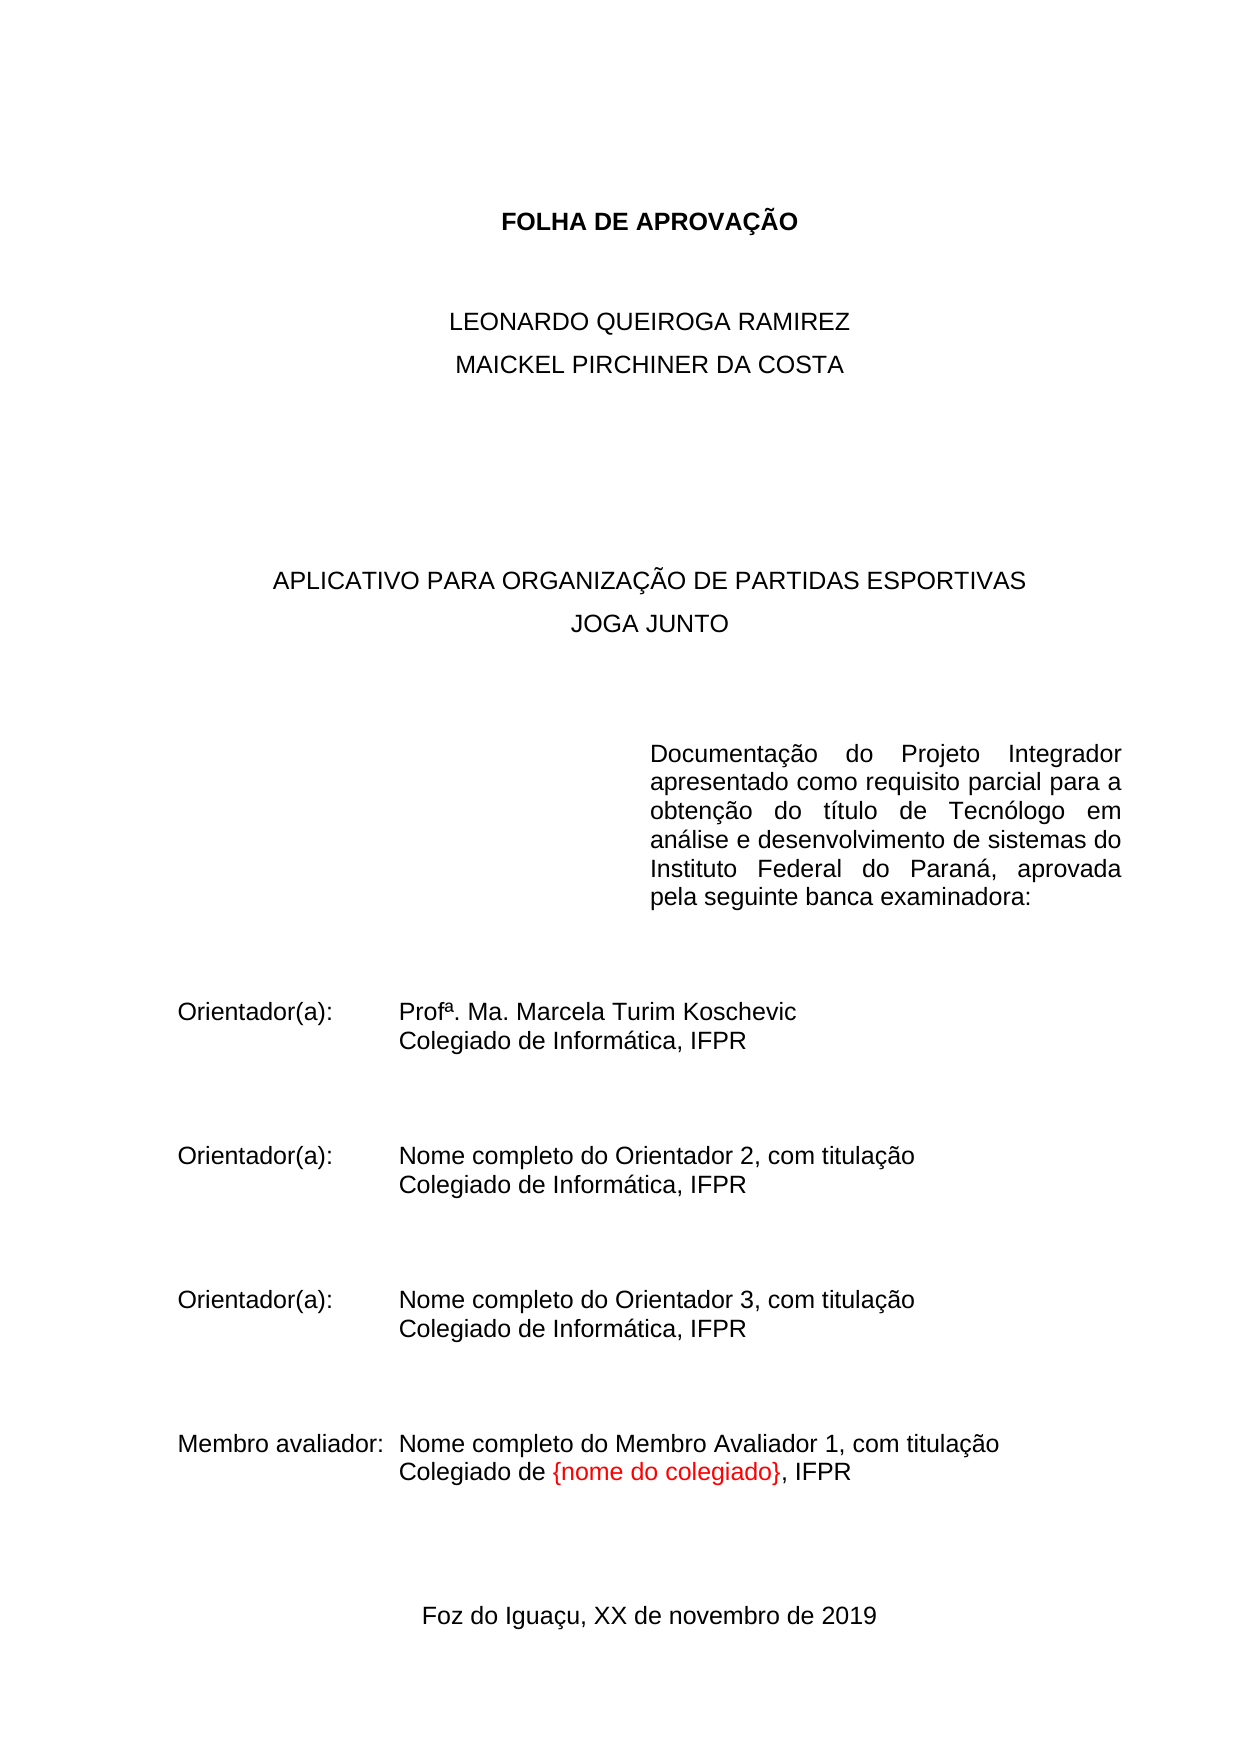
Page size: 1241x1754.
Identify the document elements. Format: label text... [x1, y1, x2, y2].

text APLICATIVO PARA ORGANIZAÇÃO DE PARTIDAS ESPORTIVAS JOGA JUNTO [236, 566, 1063, 638]
text Orientador(a): Nome completo do Orientador 2, com titulação [177, 1141, 1122, 1170]
text Colegiado de Informática, IFPR [325, 1313, 1122, 1342]
text LEONARDO QUEIROGA RAMIREZ [177, 307, 1122, 336]
text Colegiado de Informática, IFPR [325, 1170, 1122, 1198]
text MAICKEL PIRCHINER DA COSTA [177, 350, 1122, 379]
text Documentação do Projeto Integrador apresentado como requisito parcial para a obtenção do título de Tecnólogo em análise e desenvolvimento de sistemas do Instituto Federal do Paraná, aprovada pela seguinte banca examinadora: [650, 738, 1122, 911]
text Membro avaliador: Nome completo do Membro Avaliador 1, com titulação [177, 1428, 1122, 1457]
text Orientador(a): Profª. Ma. Marcela Turim Koschevic [177, 997, 1122, 1026]
text Colegiado de Informática, IFPR [325, 1026, 1122, 1055]
text Orientador(a): Nome completo do Orientador 3, com titulação [177, 1285, 1122, 1313]
text FOLHA DE APROVAÇÃO [177, 207, 1122, 235]
text Colegiado de {nome do colegiado}, IFPR [325, 1457, 1122, 1486]
text Foz do Iguaçu, XX de novembro de 2019 [177, 1601, 1122, 1630]
